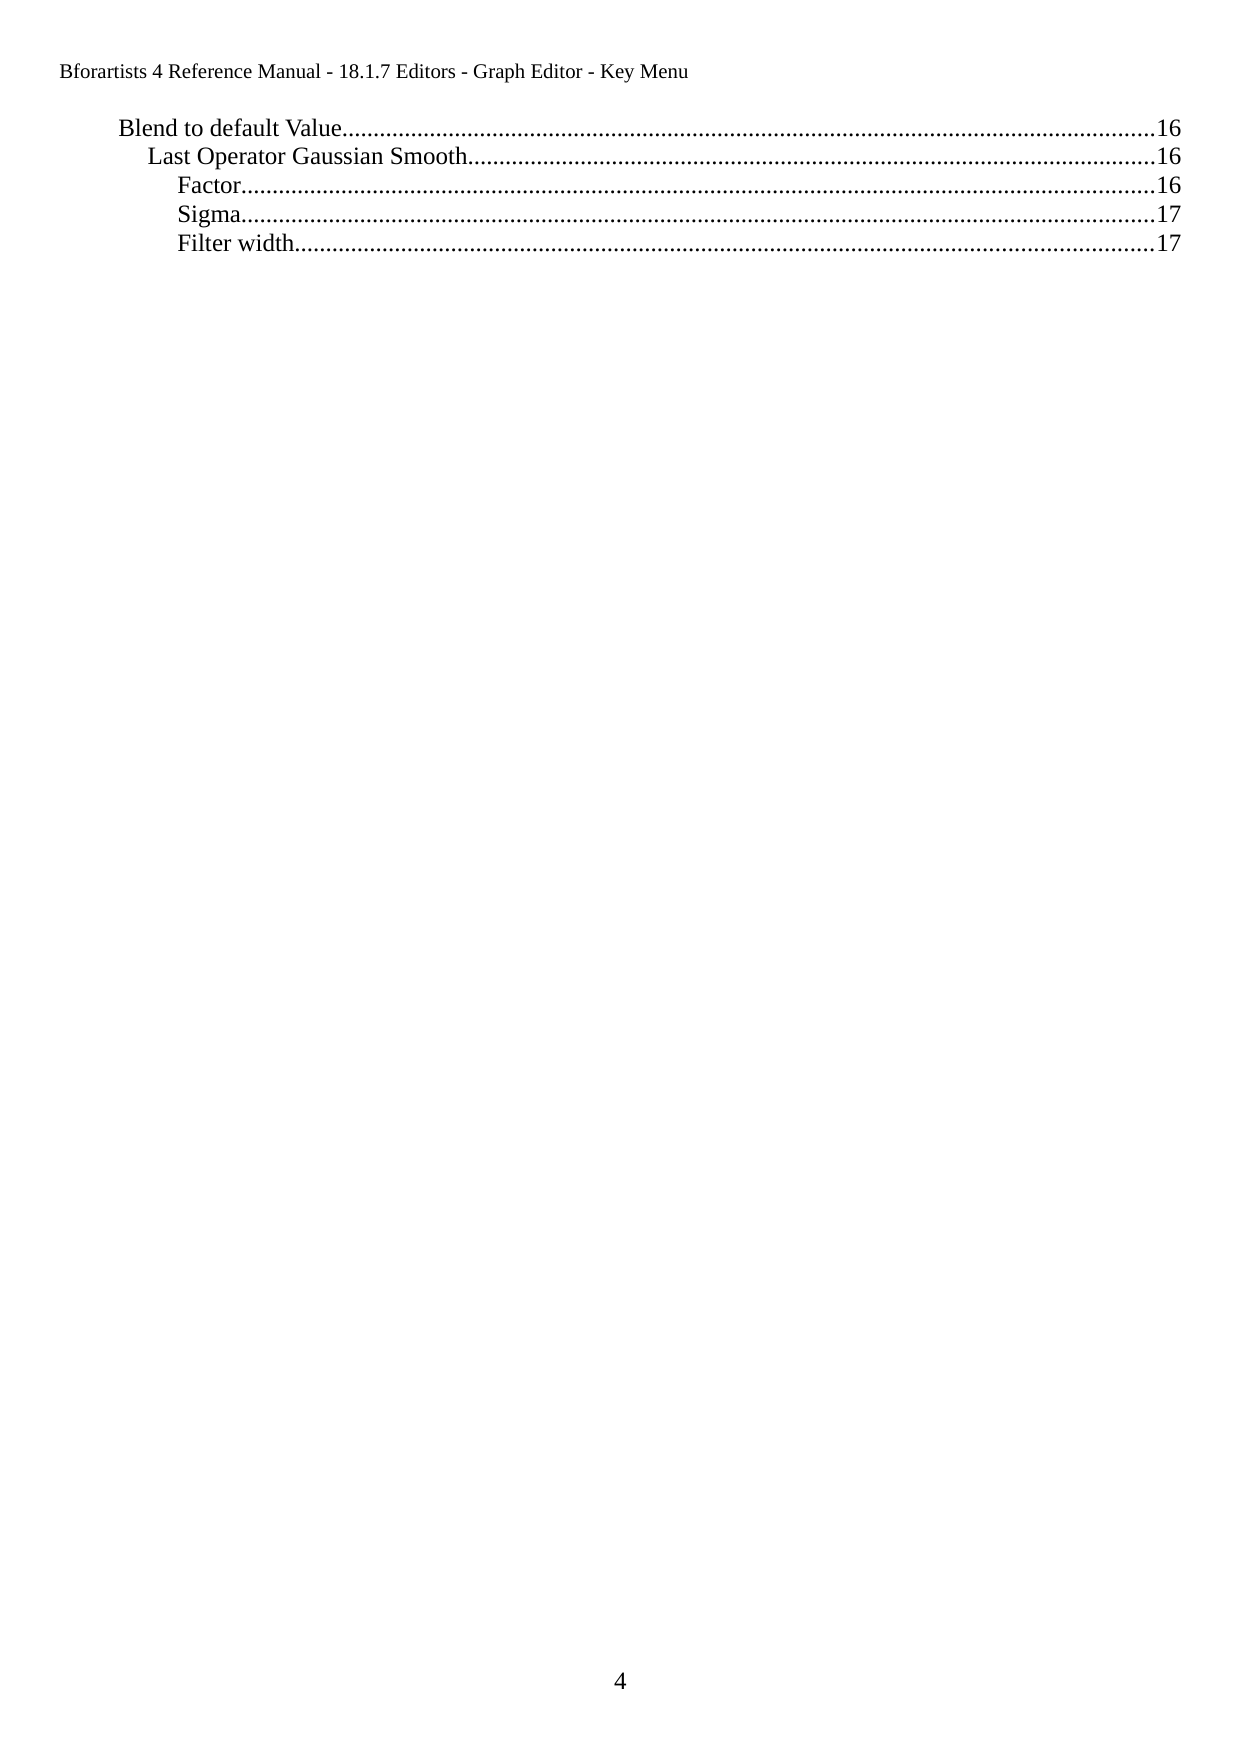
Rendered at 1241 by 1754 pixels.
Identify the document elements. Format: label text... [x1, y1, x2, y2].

text Filter width 17 [177, 228, 1181, 256]
text Sigma 17 [177, 199, 1181, 228]
text Last Operator Gaussian Smooth 16 [147, 141, 1181, 170]
text Factor 16 [177, 170, 1181, 199]
text Blend to default Value 16 [118, 113, 1181, 141]
